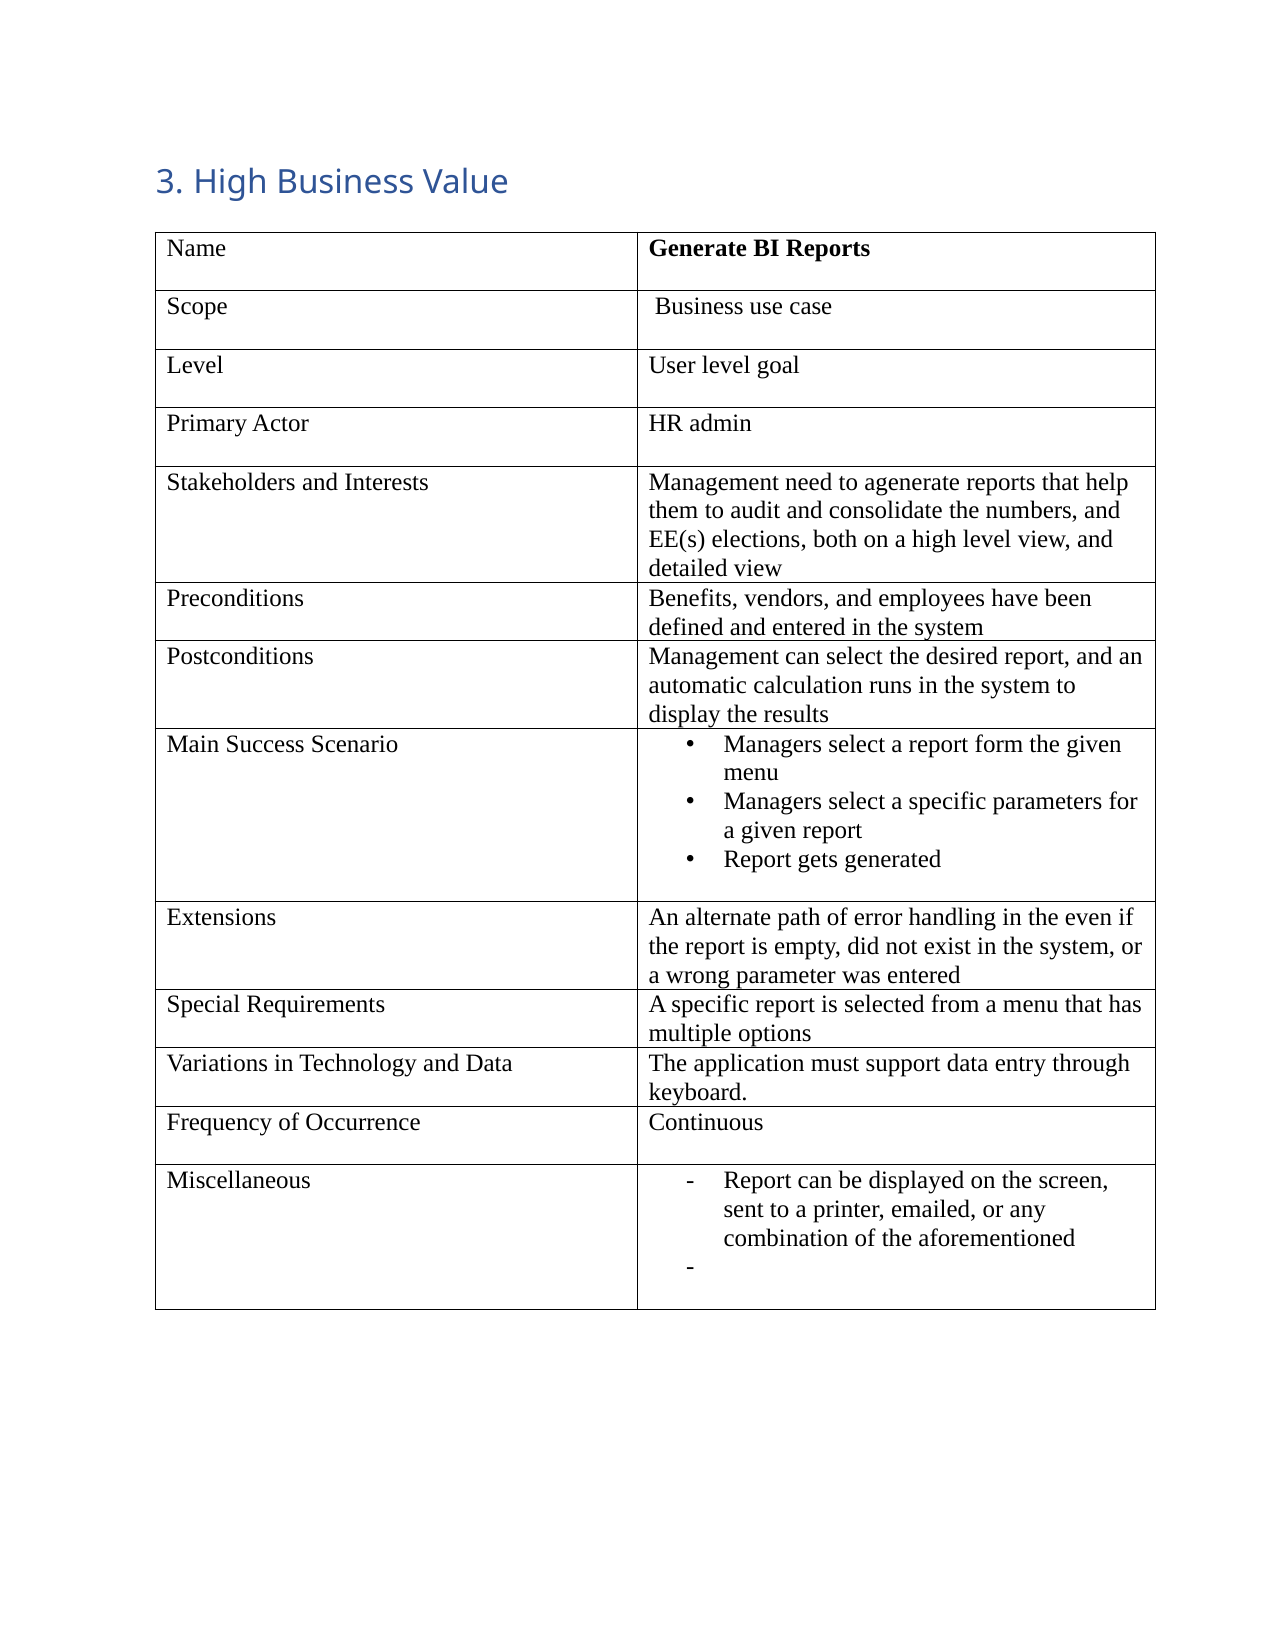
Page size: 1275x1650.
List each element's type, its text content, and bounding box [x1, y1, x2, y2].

table_cell Special Requirements [156, 990, 637, 1047]
table_cell Miscellaneous [156, 1165, 637, 1309]
table_cell Scope [156, 291, 637, 349]
table_cell Main Success Scenario [156, 729, 637, 901]
table_cell The application must support data entry through keyboard. [638, 1048, 1155, 1106]
subtitle High Business Value [156, 157, 1157, 203]
table_cell HR admin [638, 408, 1155, 466]
table_cell Frequency of Occurrence [156, 1107, 637, 1164]
table_cell Management can select the desired report, and an automatic calculation runs in the system to display the results [638, 641, 1155, 728]
table_header Generate BI Reports [638, 233, 1155, 290]
table_cell Managers select a report form the given menu Managers select a specific parameters for a given report Report gets generated [638, 729, 1155, 901]
table_cell Report can be displayed on the screen, sent to a printer, emailed, or any combination of the aforementioned [638, 1165, 1155, 1309]
table_cell Preconditions [156, 583, 637, 640]
table_cell Benefits, vendors, and employees have been defined and entered in the system [638, 583, 1155, 640]
table_cell Postconditions [156, 641, 637, 728]
table_cell Variations in Technology and Data [156, 1048, 637, 1106]
table_cell Primary Actor [156, 408, 637, 466]
table_cell Extensions [156, 902, 637, 988]
table_cell An alternate path of error handling in the even if the report is empty, did not exist in the system, or a wrong parameter was entered [638, 902, 1155, 988]
table_header Name [156, 233, 637, 290]
table_cell Continuous [638, 1107, 1155, 1164]
table_cell Stakeholders and Interests [156, 467, 637, 582]
table_cell User level goal [638, 350, 1155, 407]
table_cell Management need to agenerate reports that help them to audit and consolidate the numbers, and EE(s) elections, both on a high level view, and detailed view [638, 467, 1155, 582]
table_cell Business use case [638, 291, 1155, 349]
table_cell Level [156, 350, 637, 407]
table_cell A specific report is selected from a menu that has multiple options [638, 990, 1155, 1047]
